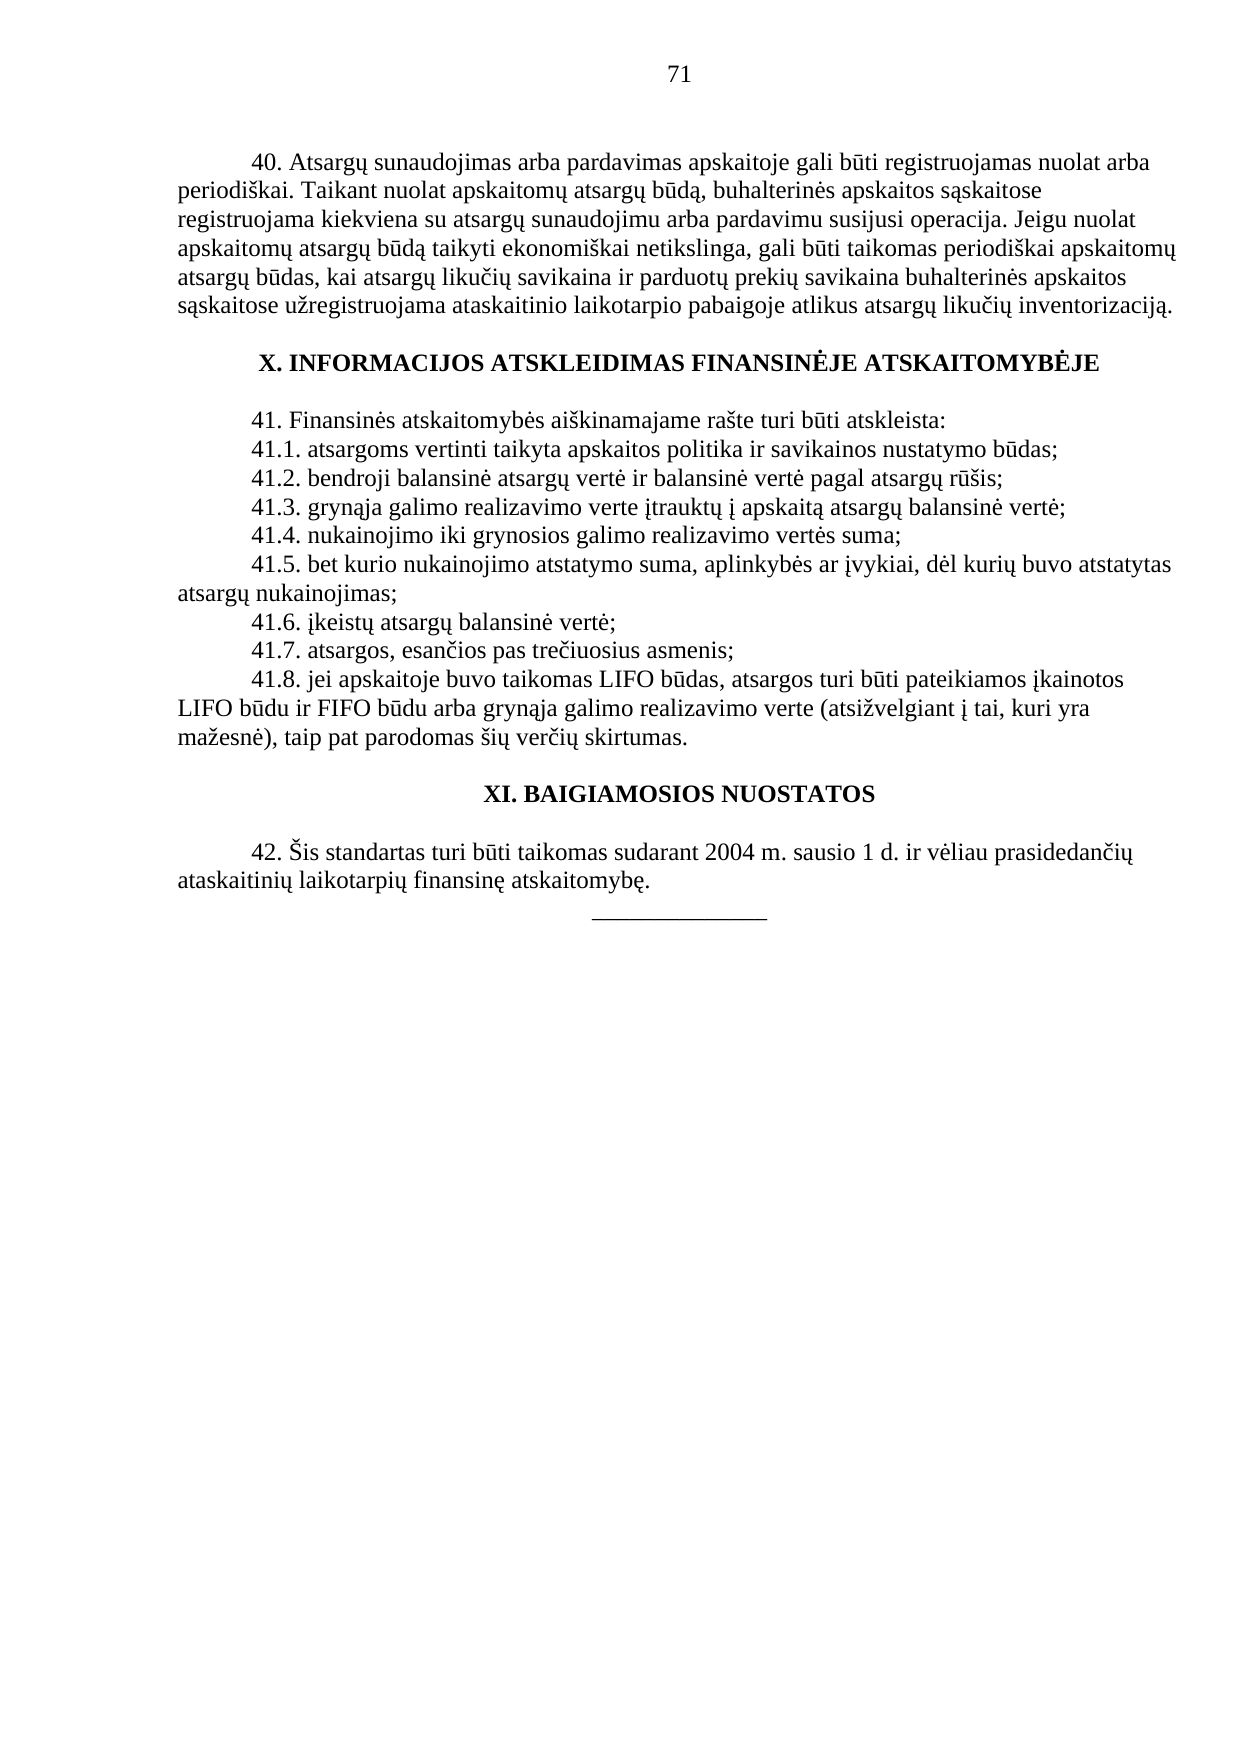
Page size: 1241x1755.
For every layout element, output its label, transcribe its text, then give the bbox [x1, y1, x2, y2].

text 41.7. atsargos, esančios pas trečiuosius asmenis; [177, 636, 1181, 664]
text 41.3. grynąja galimo realizavimo verte įtrauktų į apskaitą atsargų balansinė vertė; [177, 492, 1181, 521]
text X. INFORMACIJOS ATSKLEIDIMAS FINANSINĖJE ATSKAITOMYBĖJE [177, 348, 1181, 377]
text 41.2. bendroji balansinė atsargų vertė ir balansinė vertė pagal atsargų rūšis; [177, 463, 1181, 492]
text ______________ [177, 894, 1181, 923]
text XI. BAIGIAMOSIOS NUOSTATOS [177, 779, 1181, 808]
text 42. Šis standartas turi būti taikomas sudarant 2004 m. sausio 1 d. ir vėliau prasidedančių ataskaitinių laikotarpių finansinę atskaitomybę. [177, 837, 1181, 894]
text 41.6. įkeistų atsargų balansinė vertė; [177, 607, 1181, 636]
text 40. Atsargų sunaudojimas arba pardavimas apskaitoje gali būti registruojamas nuolat arba periodiškai. Taikant nuolat apskaitomų atsargų būdą, buhalterinės apskaitos sąskaitose registruojama kiekviena su atsargų sunaudojimu arba pardavimu susijusi operacija. Jeigu nuolat apskaitomų atsargų būdą taikyti ekonomiškai netikslinga, gali būti taikomas periodiškai apskaitomų atsargų būdas, kai atsargų likučių savikaina ir parduotų prekių savikaina buhalterinės apskaitos sąskaitose užregistruojama ataskaitinio laikotarpio pabaigoje atlikus atsargų likučių inventorizaciją. [177, 147, 1181, 319]
text 41. Finansinės atskaitomybės aiškinamajame rašte turi būti atskleista: [177, 406, 1181, 434]
text 41.5. bet kurio nukainojimo atstatymo suma, aplinkybės ar įvykiai, dėl kurių buvo atstatytas atsargų nukainojimas; [177, 549, 1181, 607]
text 41.8. jei apskaitoje buvo taikomas LIFO būdas, atsargos turi būti pateikiamos įkainotos LIFO būdu ir FIFO būdu arba grynąja galimo realizavimo verte (atsižvelgiant į tai, kuri yra mažesnė), taip pat parodomas šių verčių skirtumas. [177, 664, 1181, 751]
text 41.1. atsargoms vertinti taikyta apskaitos politika ir savikainos nustatymo būdas; [177, 434, 1181, 463]
text 41.4. nukainojimo iki grynosios galimo realizavimo vertės suma; [177, 521, 1181, 549]
